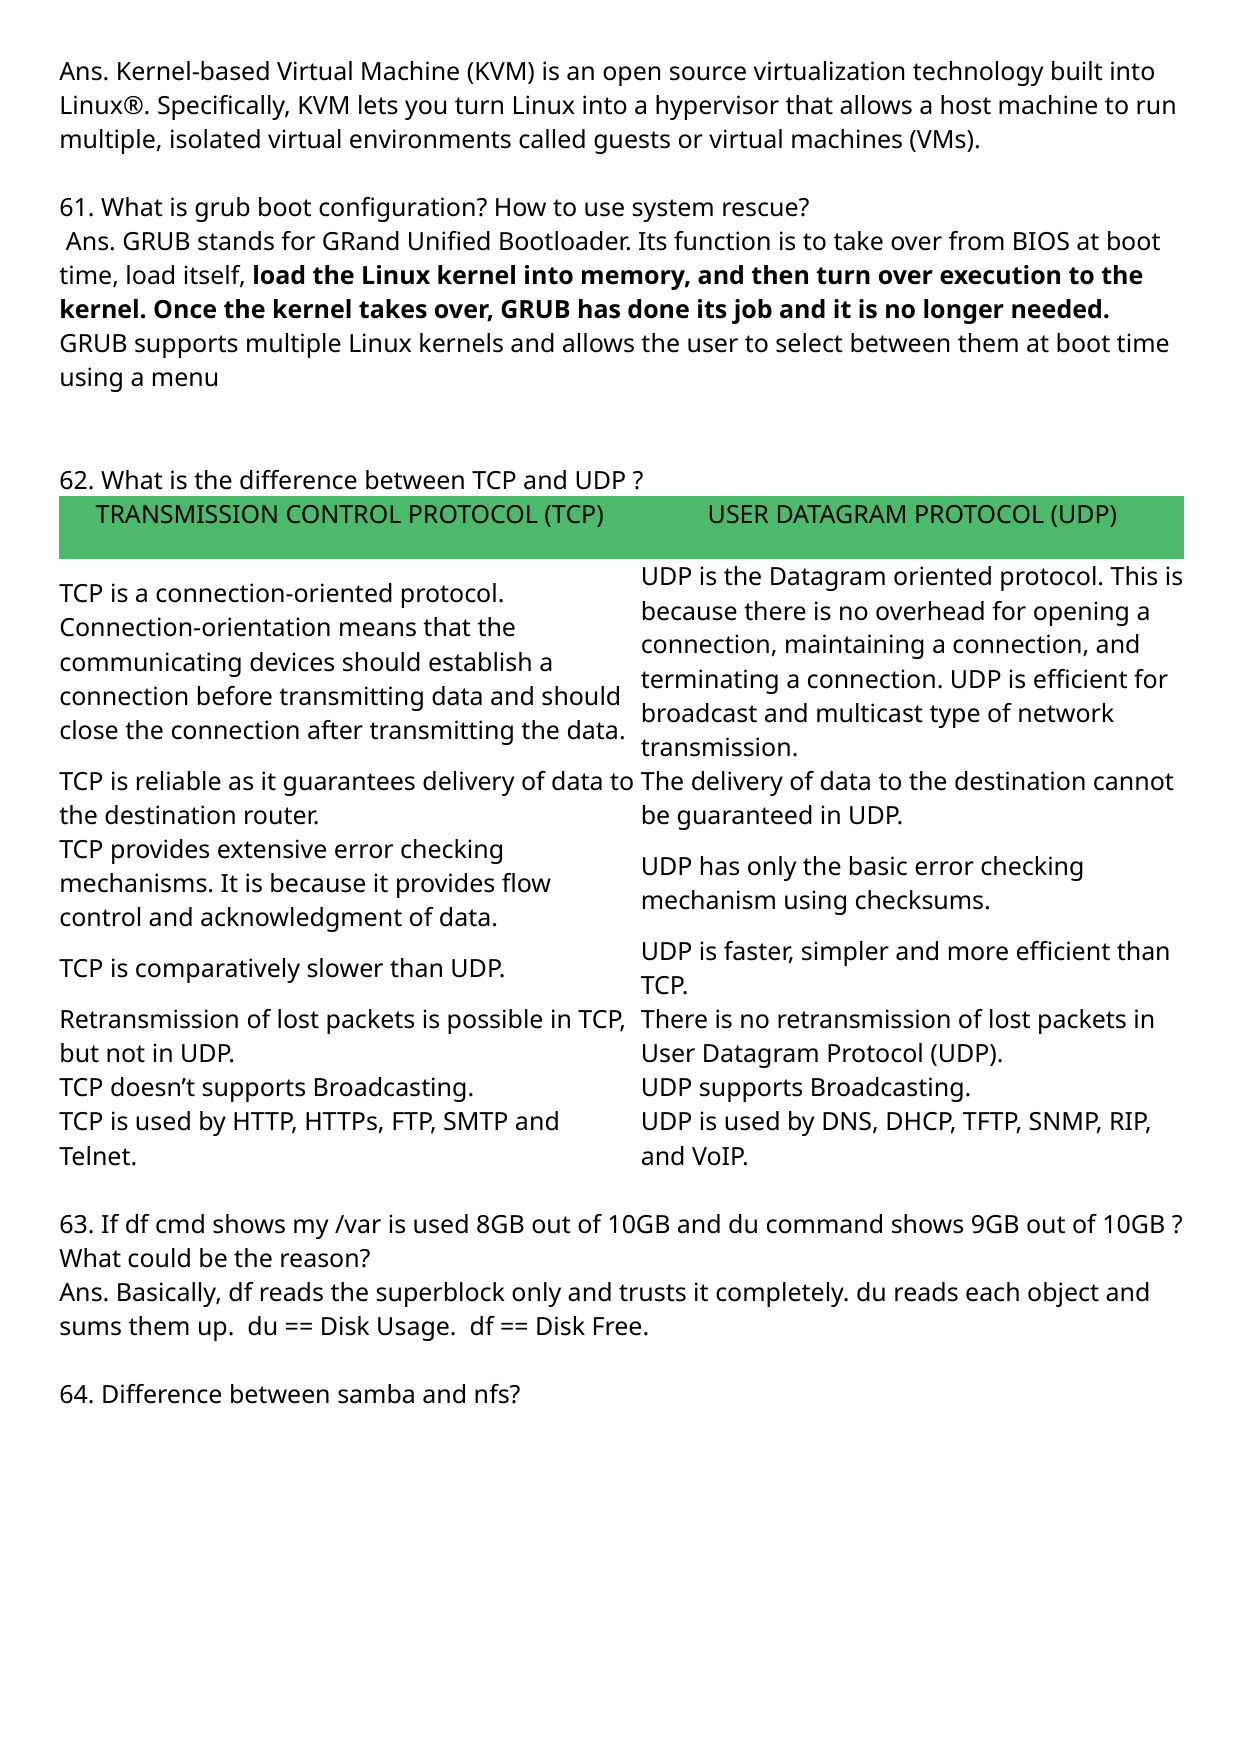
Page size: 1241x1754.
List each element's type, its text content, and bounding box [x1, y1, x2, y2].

table_header TRANSMISSION CONTROL PROTOCOL (TCP) [59, 496, 641, 559]
text 63. If df cmd shows my /var is used 8GB out of 10GB and du command shows 9GB out of 10GB ? What could be the reason? [59, 1206, 1184, 1274]
table_cell UDP supports Broadcasting. [641, 1070, 1184, 1104]
table_cell TCP doesn’t supports Broadcasting. [59, 1070, 641, 1104]
text Ans. Kernel-based Virtual Machine (KVM) is an open source virtualization technology built into Linux®. Specifically, KVM lets you turn Linux into a hypervisor that allows a host machine to run multiple, isolated virtual environments called guests or virtual machines (VMs). [59, 53, 1184, 156]
text 61. What is grub boot configuration? How to use system rescue? [59, 190, 1184, 224]
table_cell Retransmission of lost packets is possible in TCP, but not in UDP. [59, 1002, 641, 1070]
table_cell UDP is used by DNS, DHCP, TFTP, SNMP, RIP, and VoIP. [641, 1104, 1184, 1172]
text 64. Difference between samba and nfs? [59, 1377, 1184, 1411]
table_cell TCP is a connection-oriented protocol. Connection-orientation means that the communicating devices should establish a connection before transmitting data and should close the connection after transmitting the data. [59, 559, 641, 763]
text GRUB supports multiple Linux kernels and allows the user to select between them at boot time using a menu [59, 326, 1184, 394]
table_cell TCP is used by HTTP, HTTPs, FTP, SMTP and Telnet. [59, 1104, 641, 1172]
table_cell TCP is reliable as it guarantees delivery of data to the destination router. [59, 764, 641, 832]
text Ans. Basically, df reads the superblock only and trusts it completely. du reads each object and sums them up. du == Disk Usage. df == Disk Free. [59, 1274, 1184, 1342]
table_header USER DATAGRAM PROTOCOL (UDP) [641, 496, 1184, 559]
table_cell The delivery of data to the destination cannot be guaranteed in UDP. [641, 764, 1184, 832]
table_cell UDP is the Datagram oriented protocol. This is because there is no overhead for opening a connection, maintaining a connection, and terminating a connection. UDP is efficient for broadcast and multicast type of network transmission. [641, 559, 1184, 763]
table_cell UDP has only the basic error checking mechanism using checksums. [641, 832, 1184, 934]
text 62. What is the difference between TCP and UDP ? [59, 462, 1184, 496]
text Ans. GRUB stands for GRand Unified Bootloader. Its function is to take over from BIOS at boot time, load itself, load the Linux kernel into memory, and then turn over execution to the kernel. Once the kernel takes over, GRUB has done its job and it is no longer needed. [59, 224, 1184, 326]
table_cell There is no retransmission of lost packets in User Datagram Protocol (UDP). [641, 1002, 1184, 1070]
table_cell UDP is faster, simpler and more efficient than TCP. [641, 934, 1184, 1002]
table_cell TCP is comparatively slower than UDP. [59, 934, 641, 1002]
table_cell TCP provides extensive error checking mechanisms. It is because it provides flow control and acknowledgment of data. [59, 832, 641, 934]
